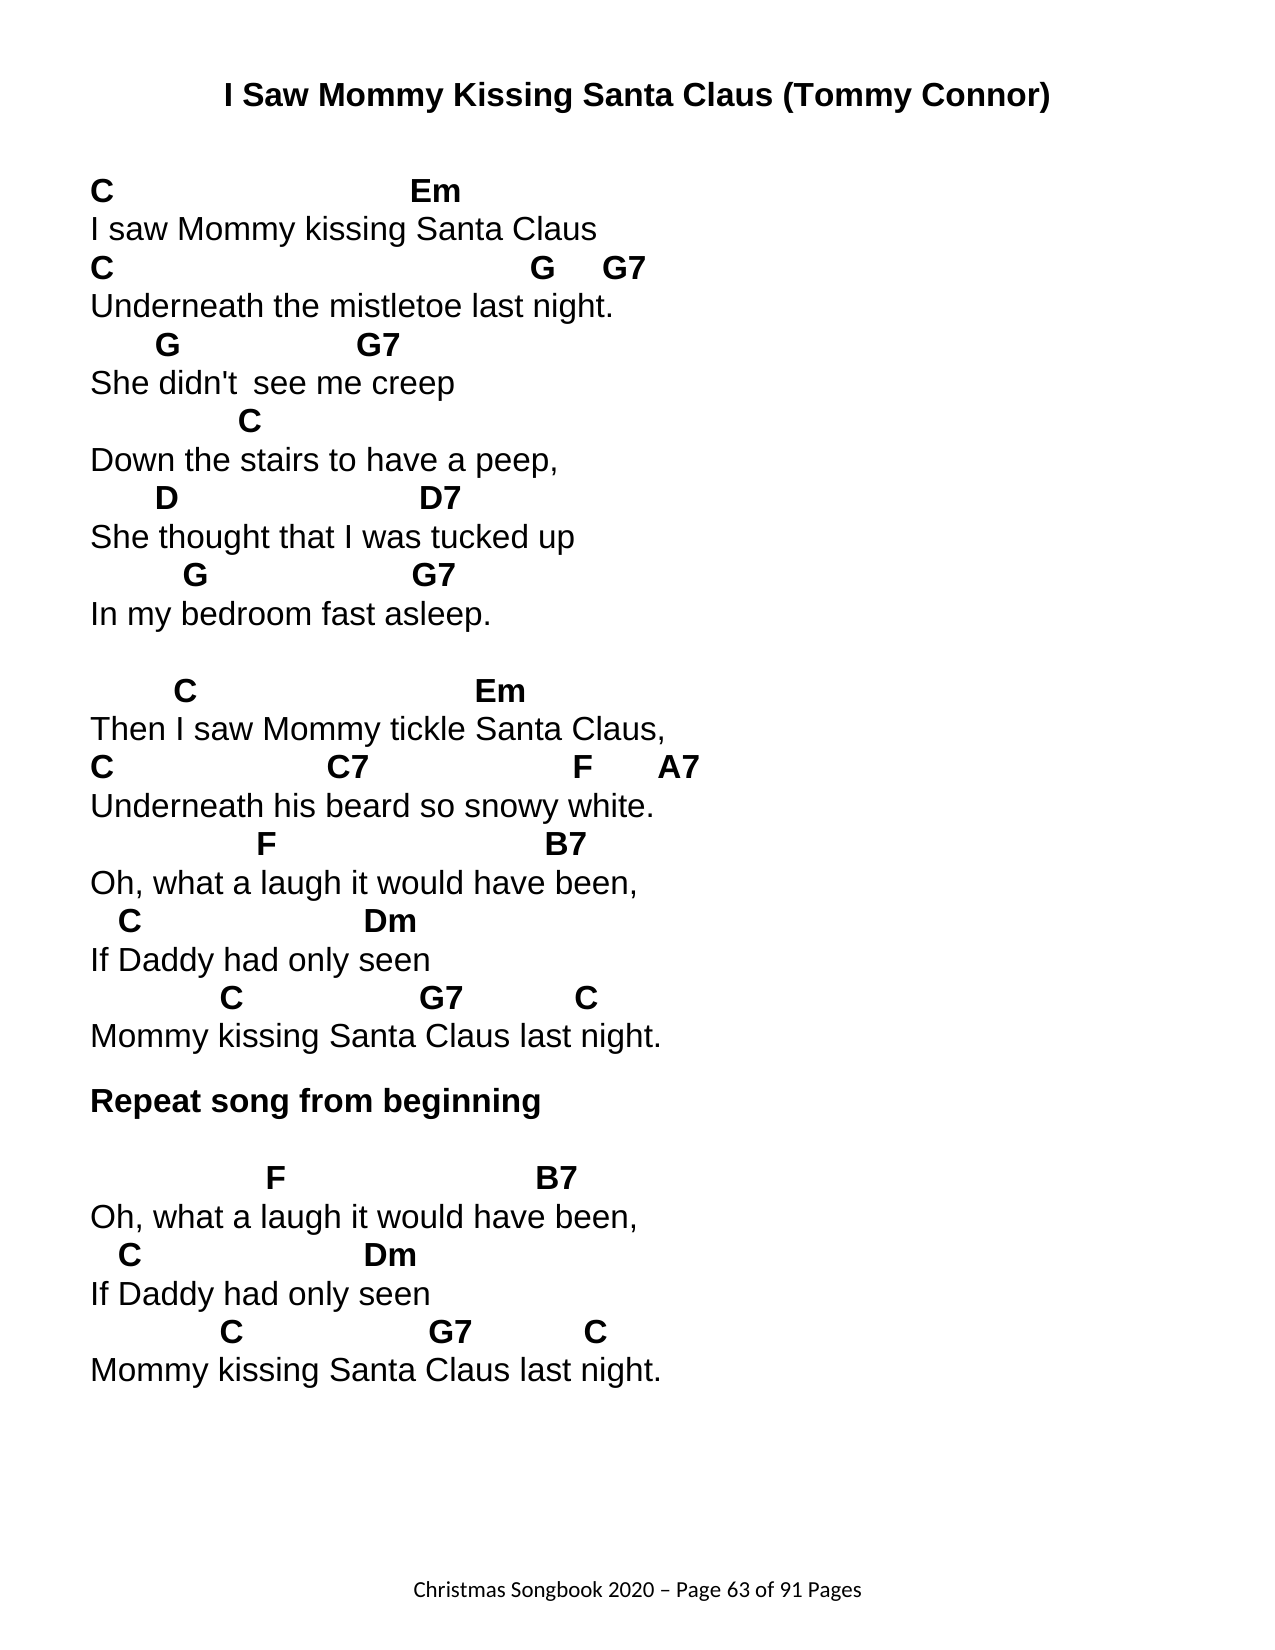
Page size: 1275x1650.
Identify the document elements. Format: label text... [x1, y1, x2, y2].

text C G7 C [90, 1312, 1185, 1350]
text C Dm [90, 1235, 1185, 1273]
text I Saw Mommy Kissing Santa Claus (Tommy Connor) [90, 75, 1185, 113]
text G G7 [90, 555, 1185, 594]
text C [90, 402, 1185, 440]
text If Daddy had only seen [90, 1273, 1185, 1312]
text D D7 [90, 478, 1185, 517]
text Mommy kissing Santa Claus last night. [90, 1017, 1185, 1055]
text C G G7 [90, 248, 1185, 286]
text Down the stairs to have a peep, [90, 440, 1185, 478]
text Then I saw Mommy tickle Santa Claus, [90, 709, 1185, 747]
text C Dm [90, 901, 1185, 940]
text If Daddy had only seen [90, 940, 1185, 978]
text Oh, what a laugh it would have been, [90, 1197, 1185, 1235]
text C Em [90, 171, 1185, 209]
text Repeat song from beginning [90, 1081, 1185, 1120]
text I saw Mommy kissing Santa Claus [90, 209, 1185, 248]
text F B7 [90, 824, 1185, 863]
text F B7 [90, 1158, 1185, 1197]
text In my bedroom fast asleep. [90, 594, 1185, 632]
text C Em [90, 671, 1185, 709]
text C C7 F A7 [90, 747, 1185, 786]
text She thought that I was tucked up [90, 517, 1185, 555]
text Oh, what a laugh it would have been, [90, 863, 1185, 901]
text C G7 C [90, 978, 1185, 1017]
text G G7 [90, 325, 1185, 363]
text Mommy kissing Santa Claus last night. [90, 1350, 1185, 1389]
text Underneath his beard so snowy white. [90, 786, 1185, 824]
text She didn't see me creep [90, 363, 1185, 402]
text Underneath the mistletoe last night. [90, 286, 1185, 325]
